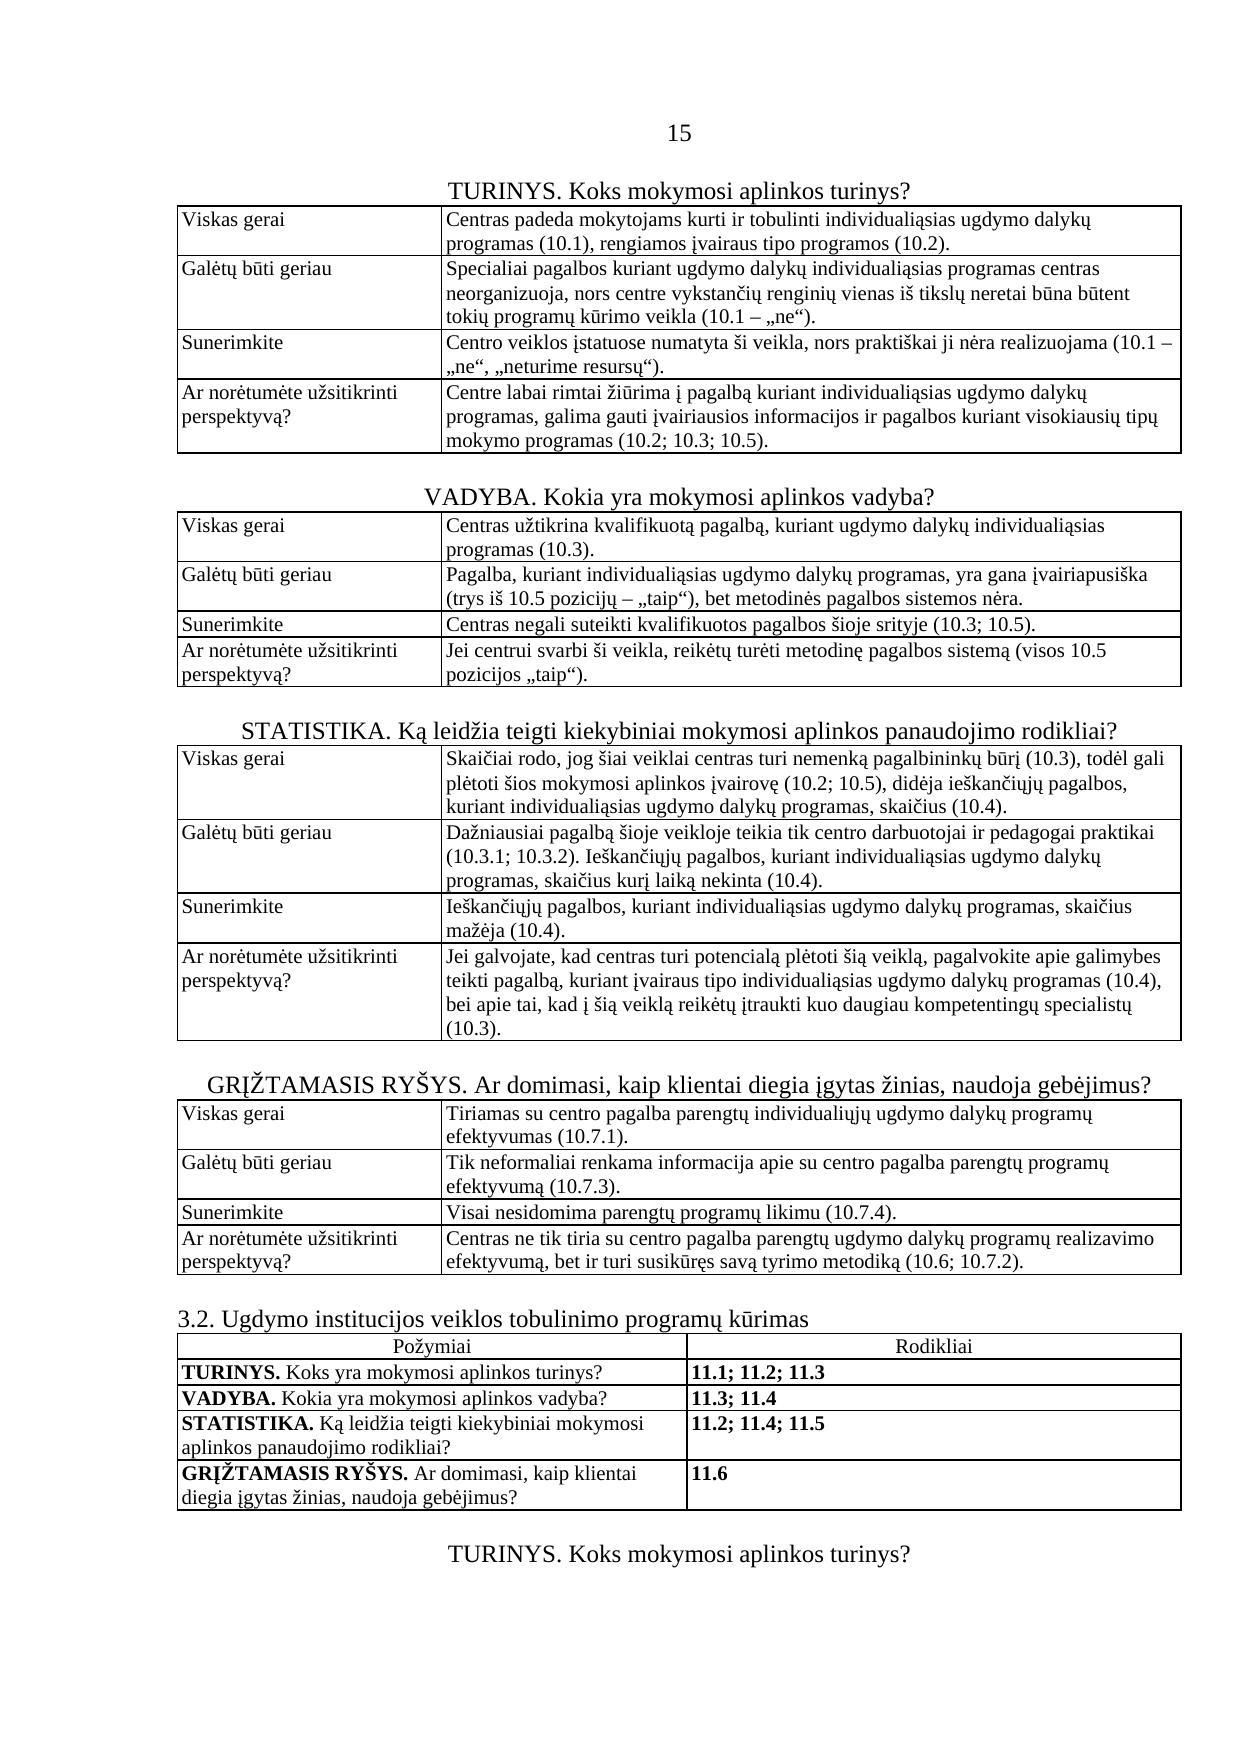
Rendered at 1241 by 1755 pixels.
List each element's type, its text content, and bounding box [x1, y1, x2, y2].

text VADYBA. Kokia yra mokymosi aplinkos vadyba? [177, 482, 1181, 511]
text TURINYS. Koks mokymosi aplinkos turinys? [177, 176, 1181, 205]
text STATISTIKA. Ką leidžia teigti kiekybiniai mokymosi aplinkos panaudojimo rodikliai? [177, 716, 1181, 745]
text 3.2. Ugdymo institucijos veiklos tobulinimo programų kūrimas [177, 1304, 1181, 1333]
table_cell Sunerimkite [178, 330, 441, 378]
table_cell 11.6 [688, 1461, 1180, 1509]
table_cell Ar norėtumėte užsitikrinti perspektyvą? [178, 944, 441, 1040]
table_header Viskas gerai [178, 513, 441, 561]
table_header Viskas gerai [178, 207, 441, 255]
text GRĮŽTAMASIS RYŠYS. Ar domimasi, kaip klientai diegia įgytas žinias, naudoja gebėjimus? [177, 1070, 1181, 1099]
table_cell Galėtų būti geriau [178, 820, 441, 892]
table_cell Ar norėtumėte užsitikrinti perspektyvą? [178, 380, 441, 452]
table_cell Galėtų būti geriau [178, 256, 441, 328]
table_cell Sunerimkite [178, 894, 441, 942]
table_header Viskas gerai [178, 1101, 441, 1148]
table_cell Galėtų būti geriau [178, 1150, 441, 1198]
table_cell 11.2; 11.4; 11.5 [688, 1411, 1180, 1459]
table_header Viskas gerai [178, 746, 441, 818]
text TURINYS. Koks mokymosi aplinkos turinys? [177, 1539, 1181, 1568]
table_cell Galėtų būti geriau [178, 562, 441, 610]
